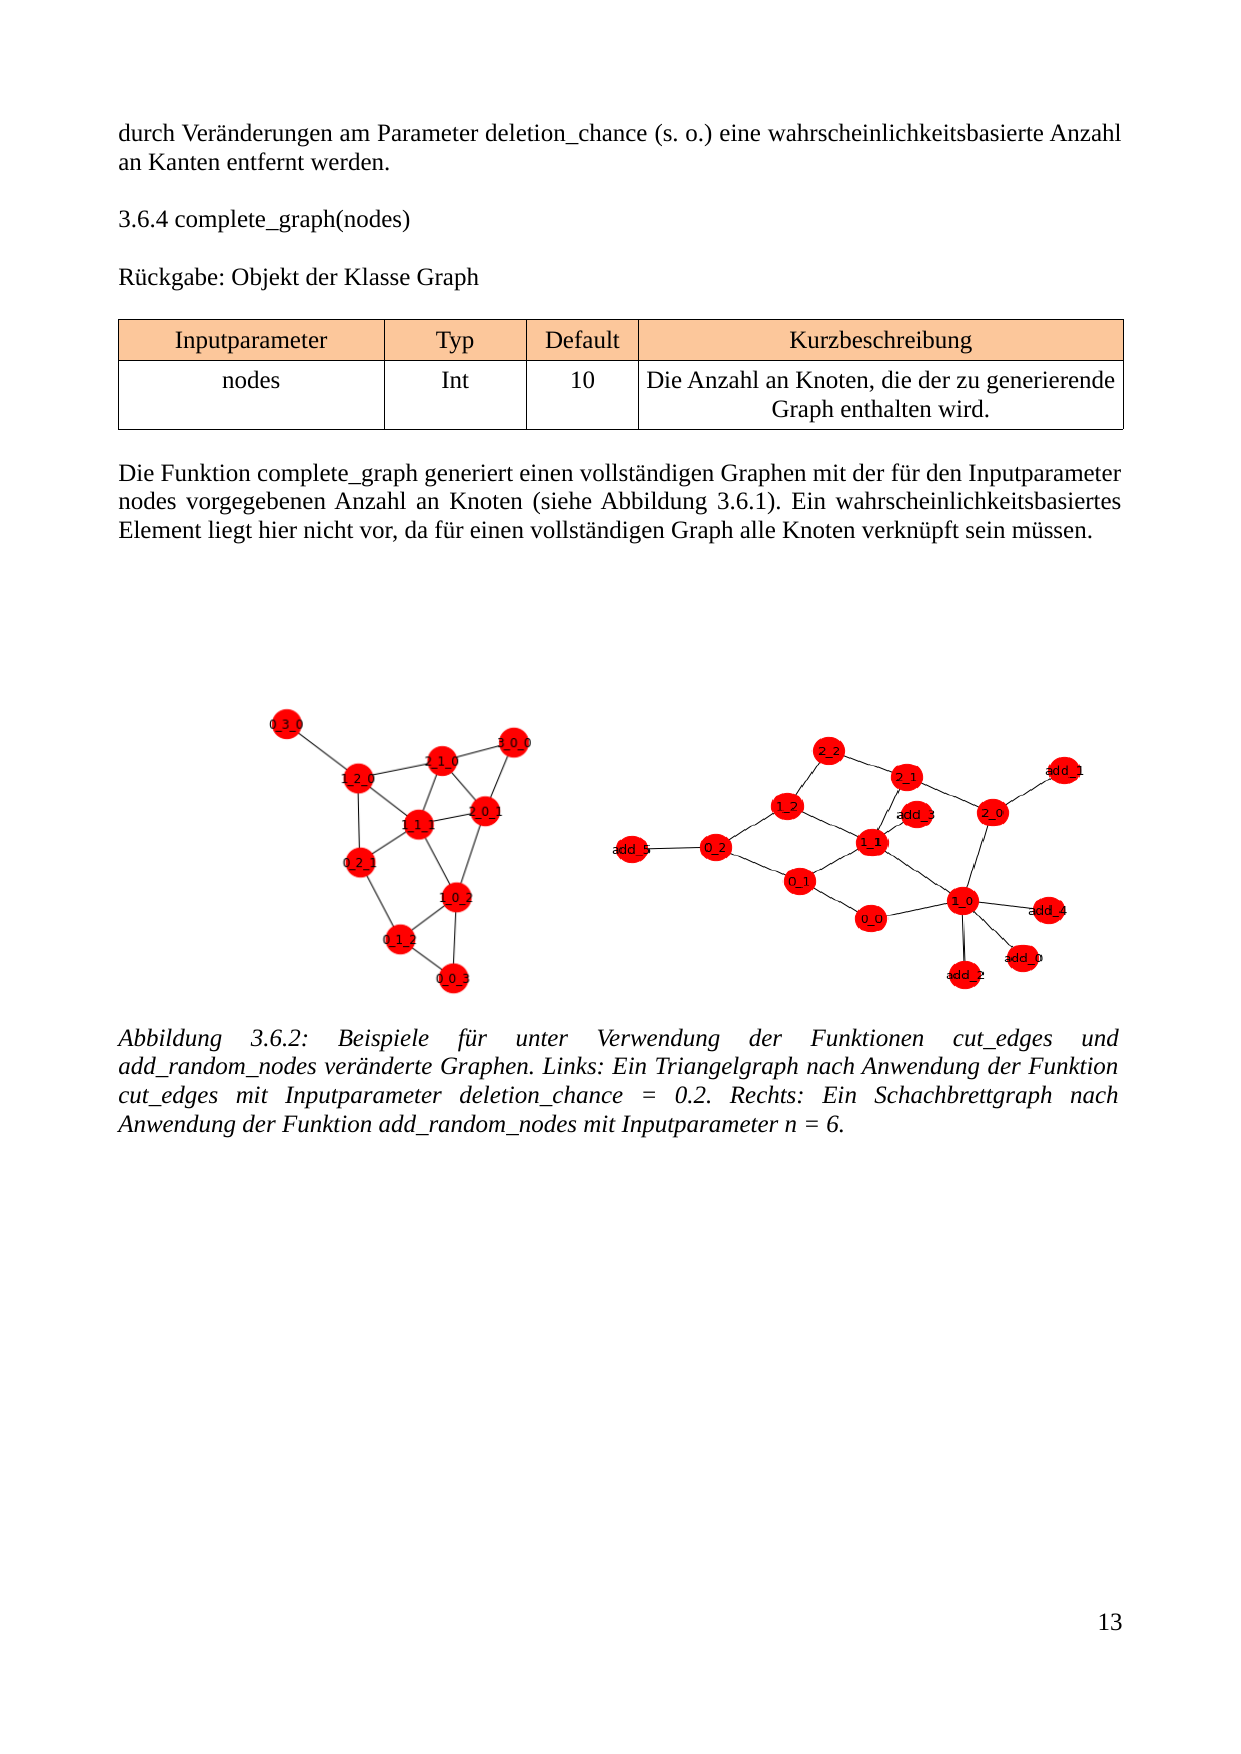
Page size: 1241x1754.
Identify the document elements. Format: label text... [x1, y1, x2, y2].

table_header Inputparameter [119, 320, 384, 360]
table_header Typ [385, 320, 526, 360]
table_cell nodes [119, 361, 384, 429]
text durch Veränderungen am Parameter deletion_chance (s. o.) eine wahrscheinlichkeitsbasierte Anzahl an Kanten entfernt werden. [118, 118, 1122, 176]
text 3.6.4 complete_graph(nodes) [118, 204, 1122, 233]
table_header Kurzbeschreibung [639, 320, 1123, 360]
text Die Funktion complete_graph generiert einen vollständigen Graphen mit der für den Inputparameter nodes vorgegebenen Anzahl an Knoten (siehe Abbildung 3.6.1). Ein wahrscheinlichkeitsbasiertes Element liegt hier nicht vor, da für einen vollständigen Graph alle Knoten verknüpft sein müssen. [118, 458, 1122, 544]
picture [133, 697, 1108, 1023]
text Rückgabe: Objekt der Klasse Graph [118, 262, 1122, 291]
table_cell Die Anzahl an Knoten, die der zu generierende Graph enthalten wird. [639, 361, 1123, 429]
table_header Default [527, 320, 638, 360]
table_cell 10 [527, 361, 638, 429]
table_cell Int [385, 361, 526, 429]
text Abbildung 3.6.2: Beispiele für unter Verwendung der Funktionen cut_edges und add_random_nodes veränderte Graphen. Links: Ein Triangelgraph nach Anwendung der Funktion cut_edges mit Inputparameter deletion_chance = 0.2. Rechts: Ein Schachbrettgraph nach Anwendung der Funktion add_random_nodes mit Inputparameter n = 6. [118, 1023, 1122, 1138]
